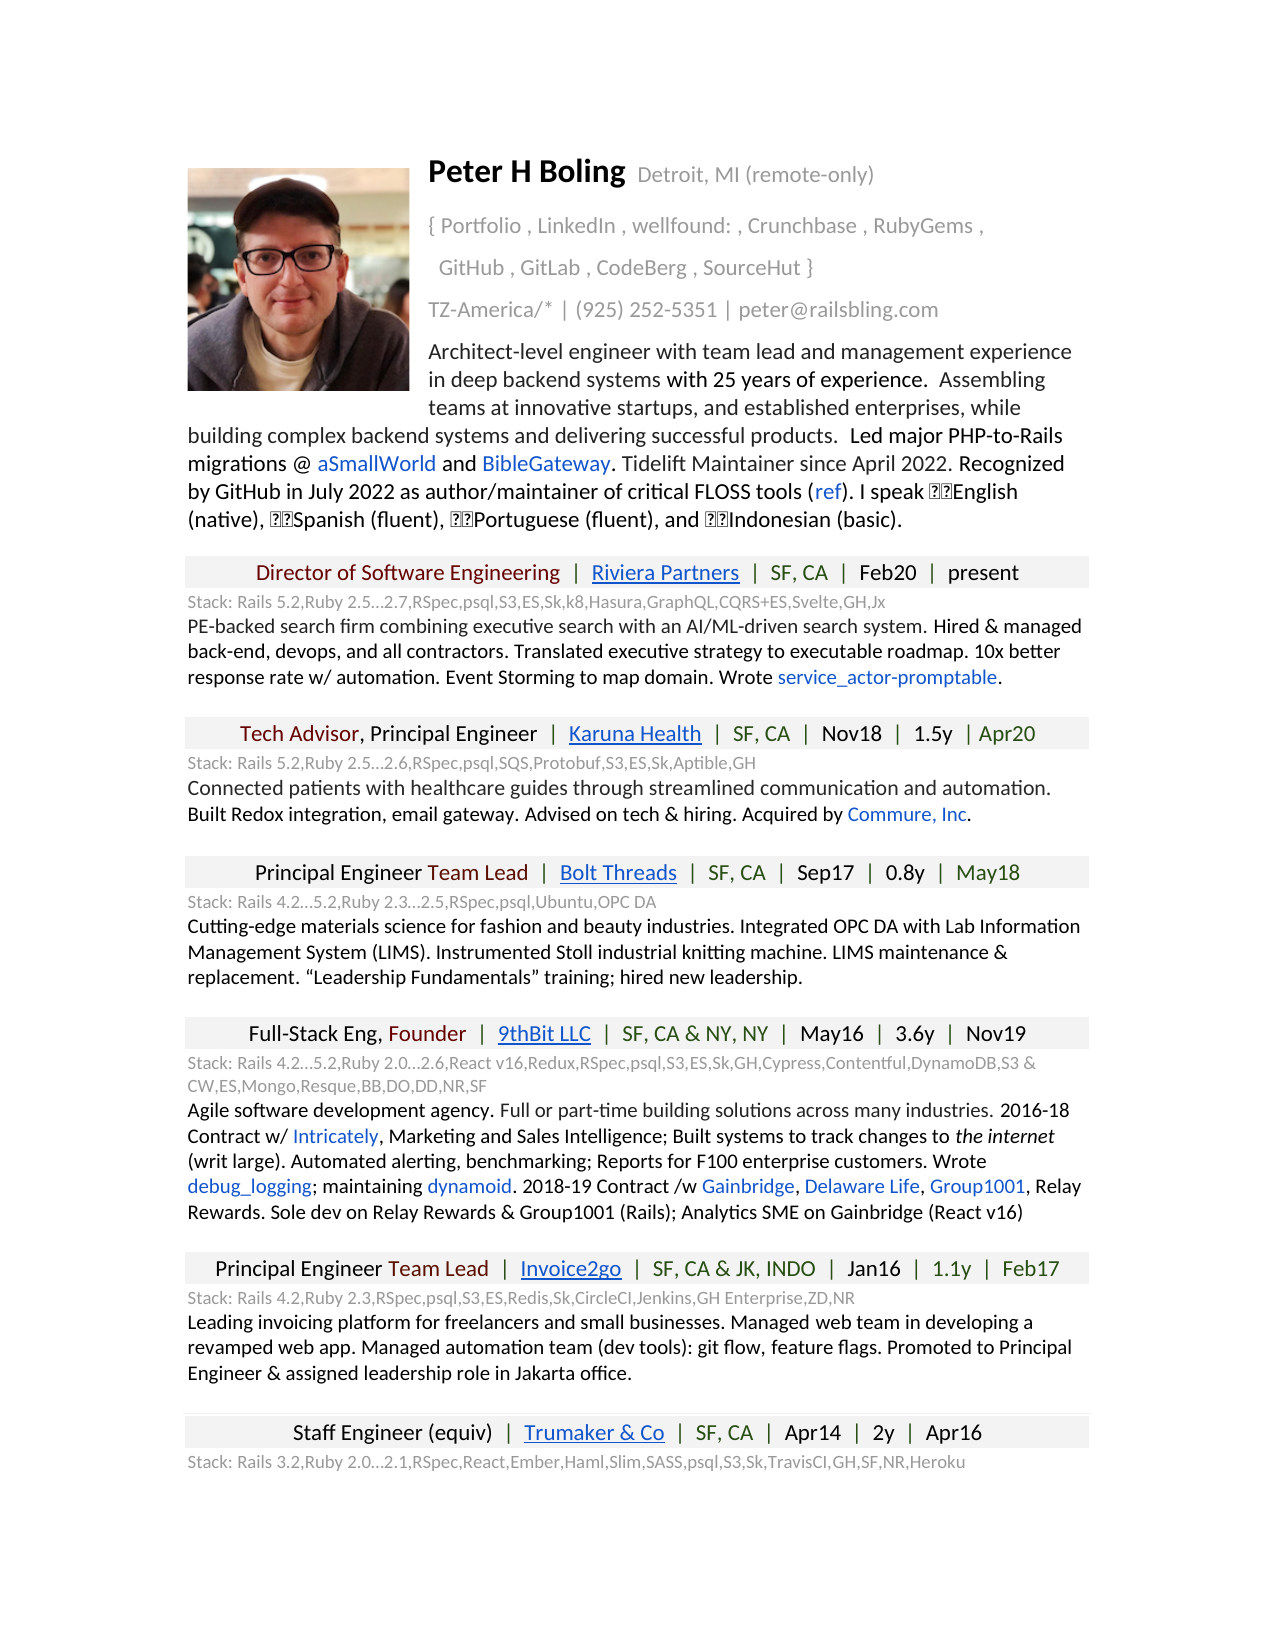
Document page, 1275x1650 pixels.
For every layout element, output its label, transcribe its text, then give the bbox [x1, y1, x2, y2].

text Architect-level engineer with team lead and management experience in deep backend systems with 25 years of experience. Assembling teams at innovative startups, and established enterprises, while building complex backend systems and delivering successful products. Led major PHP-to-Rails migrations @ aSmallWorld and BibleGateway. Tidelift Maintainer since April 2022. Recognized by GitHub in July 2022 as author/maintainer of critical FLOSS tools (ref). I speak 🇺🇸English (native), 🇲🇽Spanish (fluent), 🇧🇷Portuguese (fluent), and 🇮🇩Indonesian (basic). [187, 337, 1087, 533]
text PE-backed search firm combining executive search with an AI/ML-driven search system. Hired & managed back-end, devops, and all contractors. Translated executive strategy to executable roadmap. 10x better response rate w/ automation. Event Storming to map domain. Wrote service_actor-promptable. [187, 613, 1087, 689]
subtitle Stack: Rails 5.2,Ruby 2.5…2.7,RSpec,psql,S3,ES,Sk,k8,Hasura,GraphQL,CQRS+ES,Svelte,GH,Jx [187, 590, 1087, 613]
subtitle Stack: Rails 3.2,Ruby 2.0…2.1,RSpec,React,Ember,Haml,Slim,SASS,psql,S3,Sk,TravisCI,GH,SF,NR,Heroku [187, 1450, 1087, 1473]
text Peter H Boling Detroit, MI (remote-only) [187, 150, 1087, 191]
subtitle Full-Stack Eng, Founder | 9thBit LLC | SF, CA & NY, NY | May16 | 3.6y | Nov19 [185, 1017, 1089, 1049]
subtitle Tech Advisor, Principal Engineer | Karuna Health | SF, CA | Nov18 | 1.5y | Apr20 [185, 717, 1089, 749]
text Cutting-edge materials science for fashion and beauty industries. Integrated OPC DA with Lab Information Management System (LIMS). Instrumented Stoll industrial knitting machine. LIMS maintenance & replacement. “Leadership Fundamentals” training; hired new leadership. [187, 913, 1087, 990]
subtitle Principal Engineer Team Lead | Invoice2go | SF, CA & JK, INDO | Jan16 | 1.1y | Feb17 [185, 1252, 1089, 1284]
text GitHub , GitLab , CodeBerg , SourceHut } [410, 253, 1087, 281]
subtitle Stack: Rails 4.2…5.2,Ruby 2.0…2.6,React v16,Redux,RSpec,psql,S3,ES,Sk,GH,Cypress,Contentful,DynamoDB,S3 & CW,ES,Mongo,Resque,BB,DO,DD,NR,SF [187, 1052, 1087, 1097]
subtitle Stack: Rails 4.2…5.2,Ruby 2.3…2.5,RSpec,psql,Ubuntu,OPC DA [187, 891, 1087, 913]
subtitle Principal Engineer Team Lead | Bolt Threads | SF, CA | Sep17 | 0.8y | May18 [185, 856, 1089, 888]
text Connected patients with healthcare guides through streamlined communication and automation. Built Redox integration, email gateway. Advised on tech & hiring. Acquired by Commure, Inc. [187, 774, 1087, 826]
text Agile software development agency. Full or part-time building solutions across many industries. 2016-18 Contract w/ Intricately, Marketing and Sales Intelligence; Built systems to track changes to the internet (writ large). Automated alerting, benchmarking; Reports for F100 enterprise customers. Wrote debug_logging; maintaining dynamoid. 2018-19 Contract /w Gainbridge, Delaware Life, Group1001, Relay Rewards. Sole dev on Relay Rewards & Group1001 (Rails); Analytics SME on Gainbridge (React v16) [187, 1097, 1087, 1224]
picture [187, 168, 410, 391]
text TZ-America/* | (925) 252-5351 | peter@railsbling.com [410, 295, 1087, 323]
subtitle Director of Software Engineering | Riviera Partners | SF, CA | Feb20 | present [185, 556, 1089, 588]
subtitle Stack: Rails 5.2,Ruby 2.5…2.6,RSpec,psql,SQS,Protobuf,S3,ES,Sk,Aptible,GH [187, 751, 1087, 774]
text Leading invoicing platform for freelancers and small businesses. Managed web team in developing a revamped web app. Managed automation team (dev tools): git flow, feature flags. Promoted to Principal Engineer & assigned leadership role in Jakarta office. [187, 1309, 1087, 1385]
subtitle Staff Engineer (equiv) | Trumaker & Co | SF, CA | Apr14 | 2y | Apr16 [185, 1416, 1089, 1448]
text { Portfolio , LinkedIn , wellfound: , Crunchbase , RubyGems , [410, 211, 1087, 239]
subtitle Stack: Rails 4.2,Ruby 2.3,RSpec,psql,S3,ES,Redis,Sk,CircleCI,Jenkins,GH Enterprise,ZD,NR [187, 1286, 1087, 1309]
